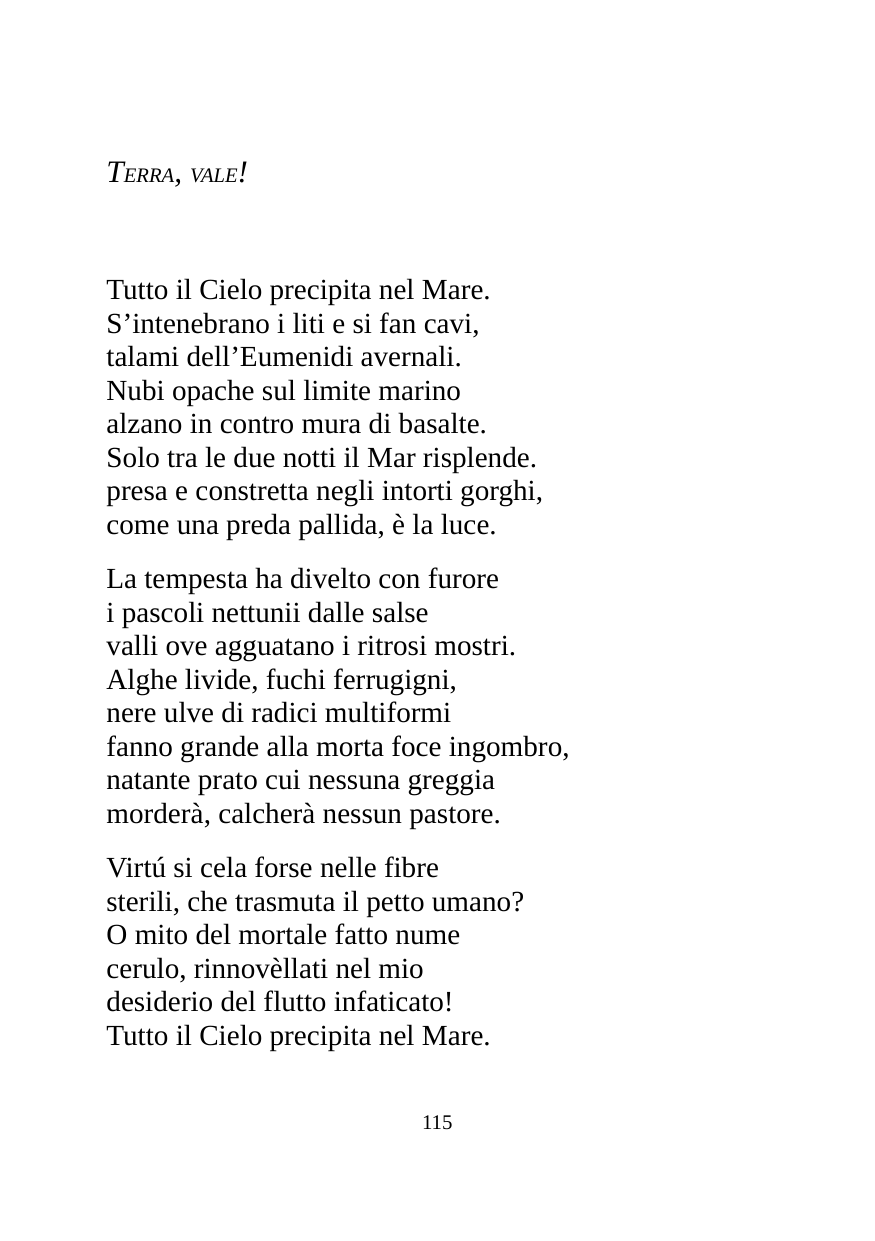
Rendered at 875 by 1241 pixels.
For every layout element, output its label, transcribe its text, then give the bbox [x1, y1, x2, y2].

text cerulo, rinnovèllati nel mio [106, 951, 768, 984]
text sterili, che trasmuta il petto umano? [106, 884, 768, 917]
text desiderio del flutto infaticato! [106, 984, 768, 1018]
text Nubi opache sul limite marino [106, 373, 768, 406]
text natante prato cui nessuna greggia [106, 762, 768, 796]
text valli ove agguatano i ritrosi mostri. [106, 628, 768, 662]
text La tempesta ha divelto con furore [106, 561, 768, 595]
text presa e constretta negli intorti gorghi, [106, 473, 768, 507]
text talami dell’Eumenidi avernali. [106, 339, 768, 373]
text Alghe livide, fuchi ferrugigni, [106, 662, 768, 695]
text come una preda pallida, è la luce. [106, 507, 768, 541]
text alzano in contro mura di basalte. [106, 406, 768, 440]
text Tutto il Cielo precipita nel Mare. [106, 1018, 768, 1051]
text Solo tra le due notti il Mar risplende. [106, 440, 768, 473]
text i pascoli nettunii dalle salse [106, 595, 768, 628]
text Tutto il Cielo precipita nel Mare. [106, 272, 768, 306]
text Virtú si cela forse nelle fibre [106, 850, 768, 884]
text S’intenebrano i liti e si fan cavi, [106, 306, 768, 339]
subtitle Terra, vale! [106, 153, 768, 189]
text morderà, calcherà nessun pastore. [106, 796, 768, 829]
text nere ulve di radici multiformi [106, 695, 768, 729]
text O mito del mortale fatto nume [106, 917, 768, 951]
text fanno grande alla morta foce ingombro, [106, 729, 768, 762]
